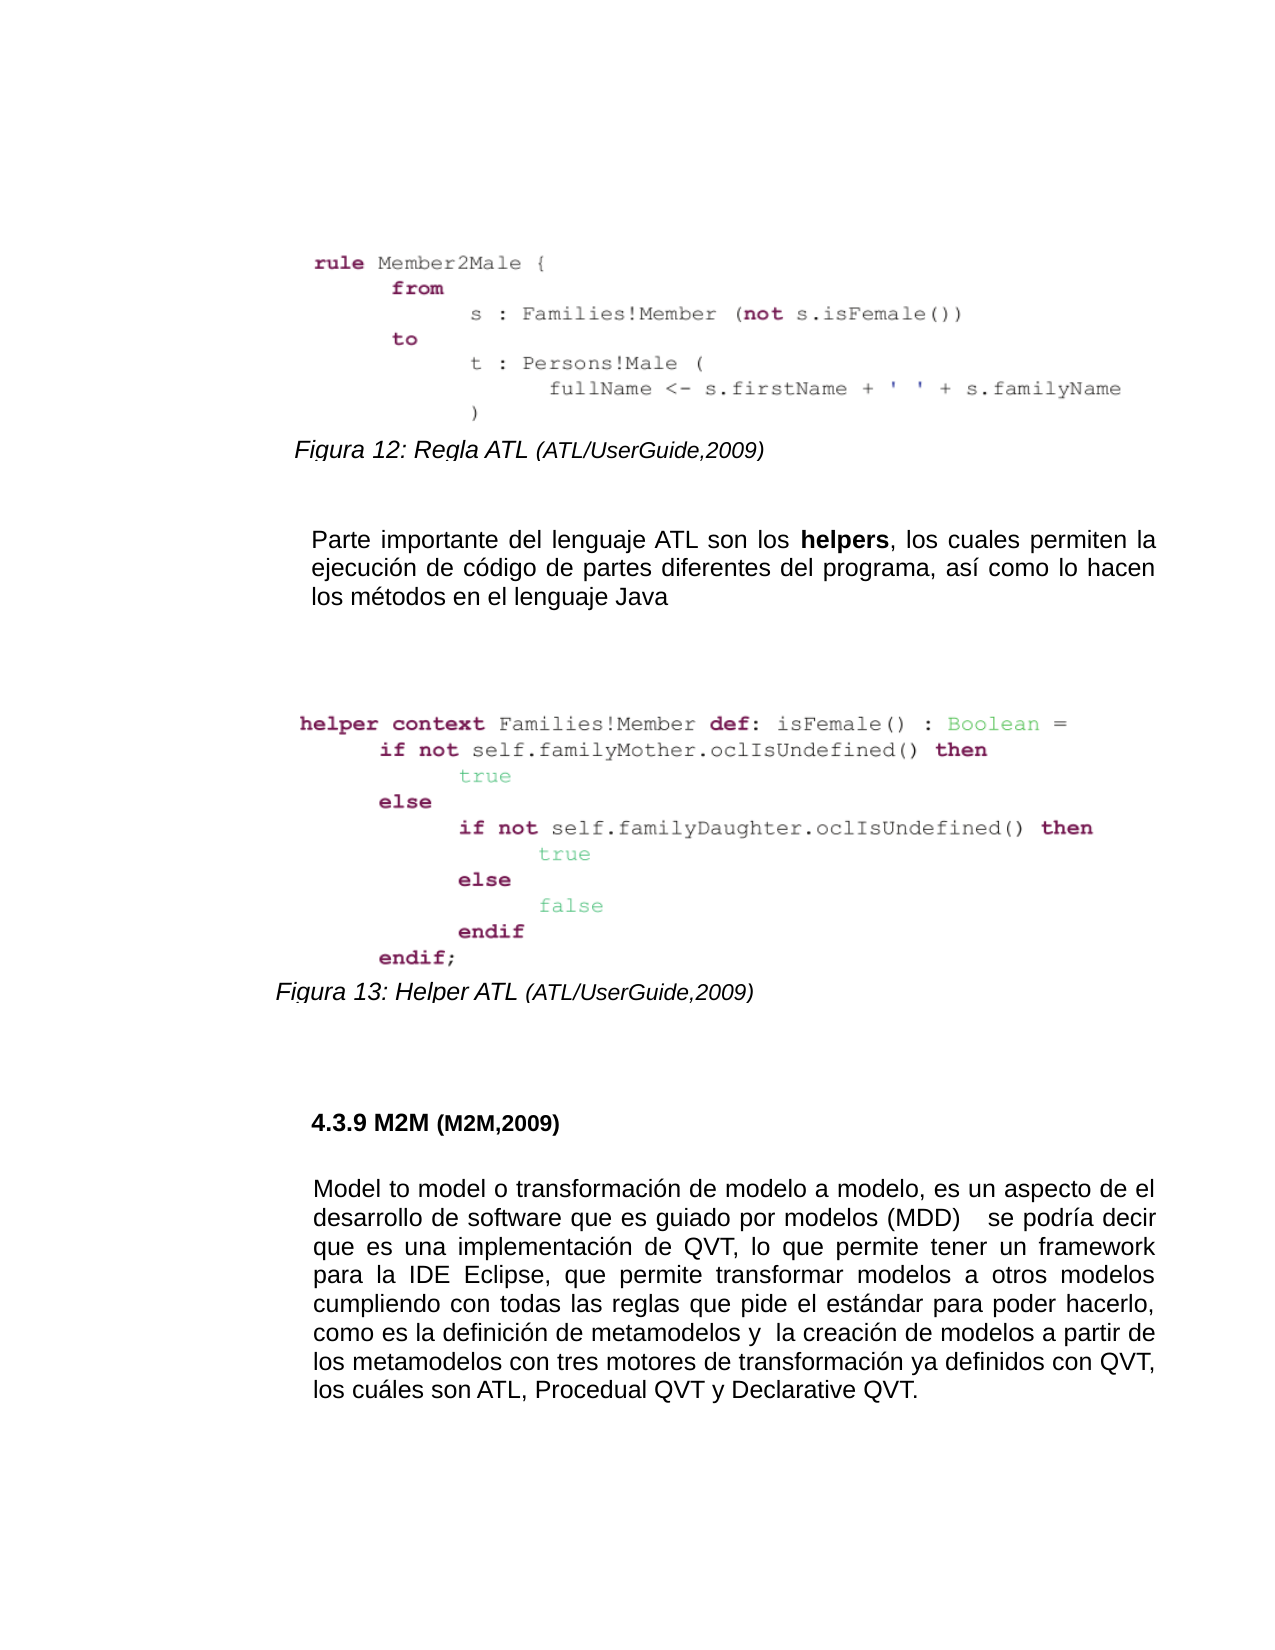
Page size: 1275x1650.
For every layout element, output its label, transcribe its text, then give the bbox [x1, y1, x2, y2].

subtitle 4.3.9 M2M (M2M,2009) [311, 1108, 1157, 1137]
picture [292, 700, 1105, 969]
text Figura 12: Regla ATL (ATL/UserGuide,2009) [294, 436, 1136, 461]
text Parte importante del lenguaje ATL son los helpers, los cuales permiten la ejecución de código de partes diferentes del programa, así como lo hacen los métodos en el lenguaje Java [311, 525, 1157, 611]
picture [310, 246, 1123, 427]
text Figura 13: Helper ATL (ATL/UserGuide,2009) [275, 977, 1118, 1003]
text Model to model o transformación de modelo a modelo, es un aspecto de el desarrollo de software que es guiado por modelos (MDD) se podría decir que es una implementación de QVT, lo que permite tener un framework para la IDE Eclipse, que permite transformar modelos a otros modelos cumpliendo con todas las reglas que pide el estándar para poder hacerlo, como es la definición de metamodelos y la creación de modelos a partir de los metamodelos con tres motores de transformación ya definidos con QVT, los cuáles son ATL, Procedual QVT y Declarative QVT. [313, 1174, 1157, 1404]
